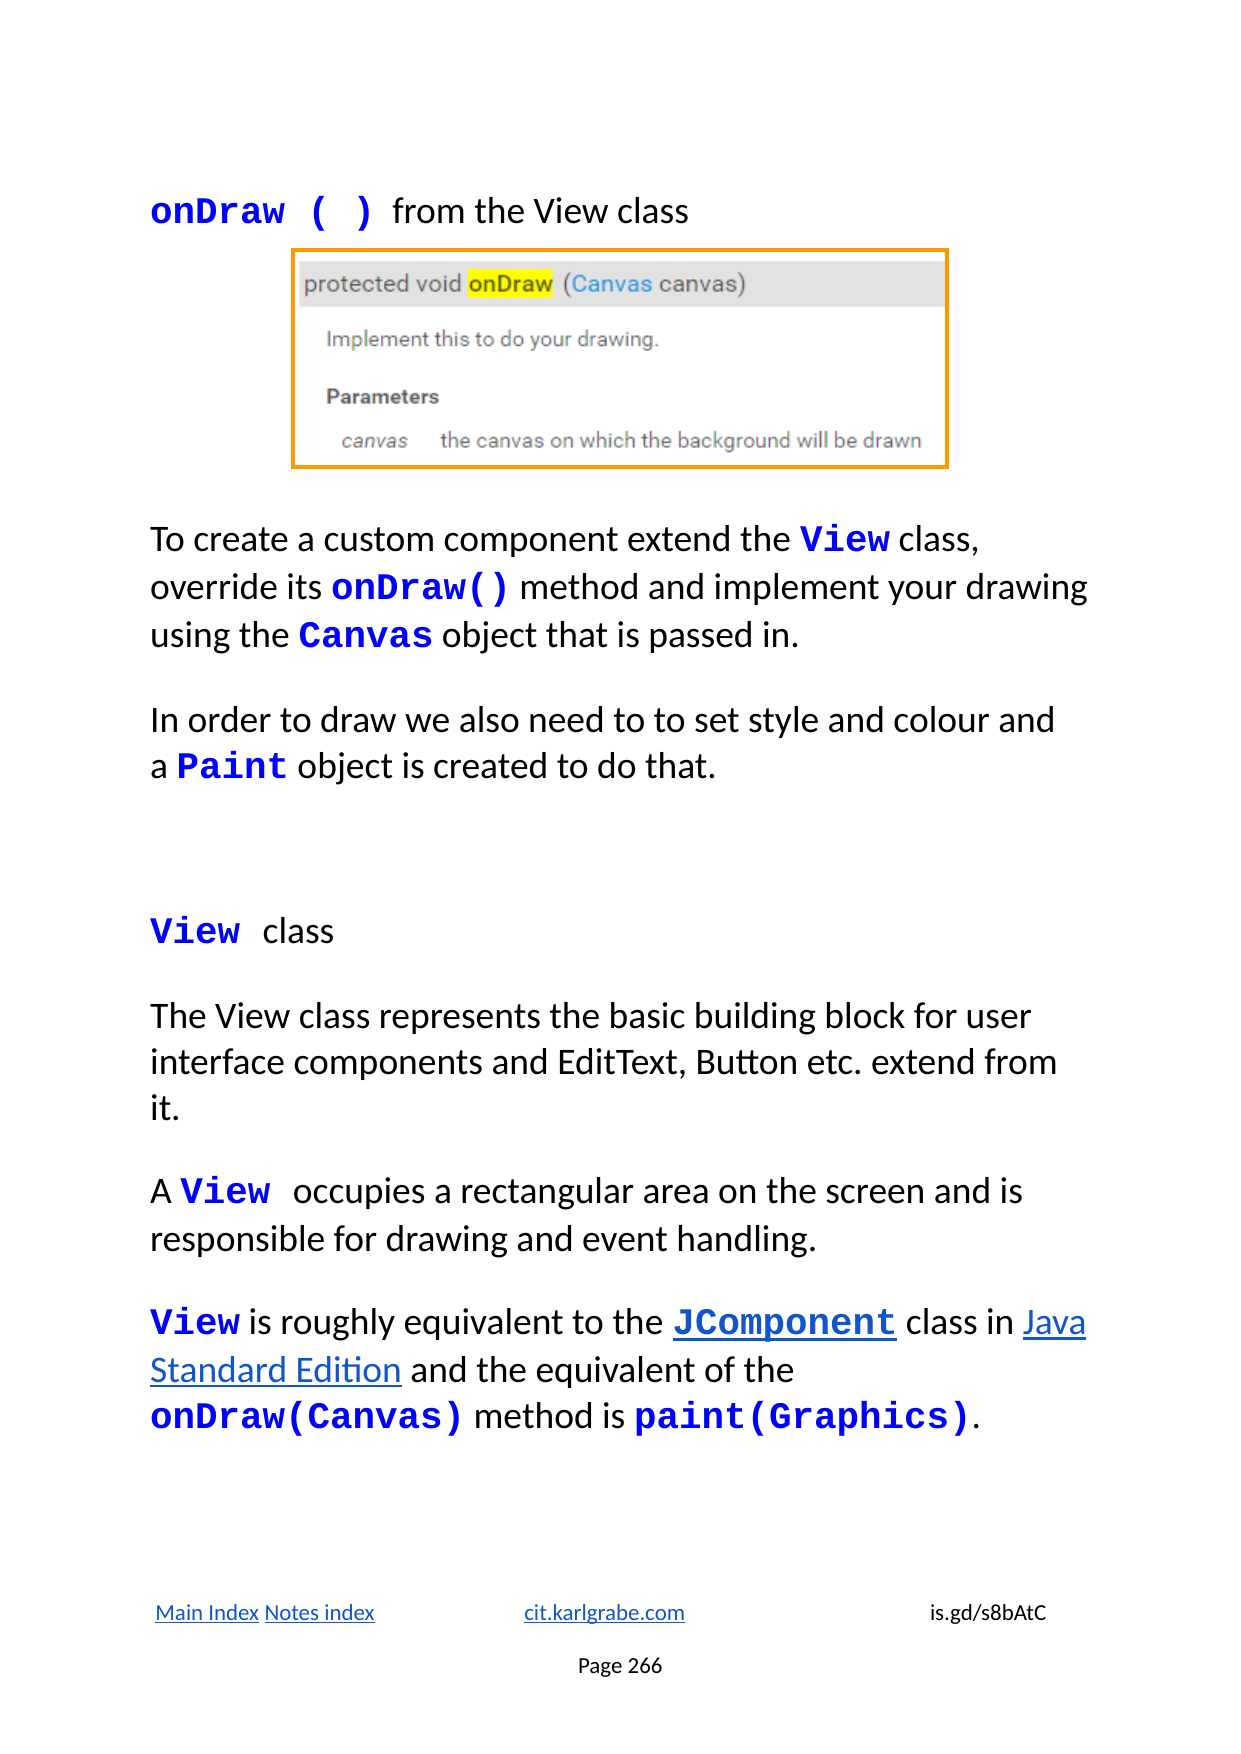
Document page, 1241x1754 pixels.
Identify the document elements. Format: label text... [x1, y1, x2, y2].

subtitle onDraw ( ) from the View class [150, 187, 1090, 235]
subtitle A View occupies a rectangular area on the screen and is responsible for drawing and event handling. [150, 1167, 1090, 1261]
subtitle In order to draw we also need to to set style and colour and a Paint object is created to do that. [150, 696, 1090, 789]
subtitle To create a custom component extend the View class, override its onDraw() method and implement your drawing using the Canvas object that is passed in. [150, 515, 1090, 658]
subtitle The View class represents the basic building block for user interface components and EditText, Button etc. extend from it. [150, 992, 1090, 1130]
subtitle View class [150, 907, 1090, 955]
picture [295, 252, 945, 465]
subtitle View is roughly equivalent to the JComponent class in Java Standard Edition and the equivalent of the onDraw(Canvas) method is paint(Graphics). [150, 1298, 1090, 1439]
